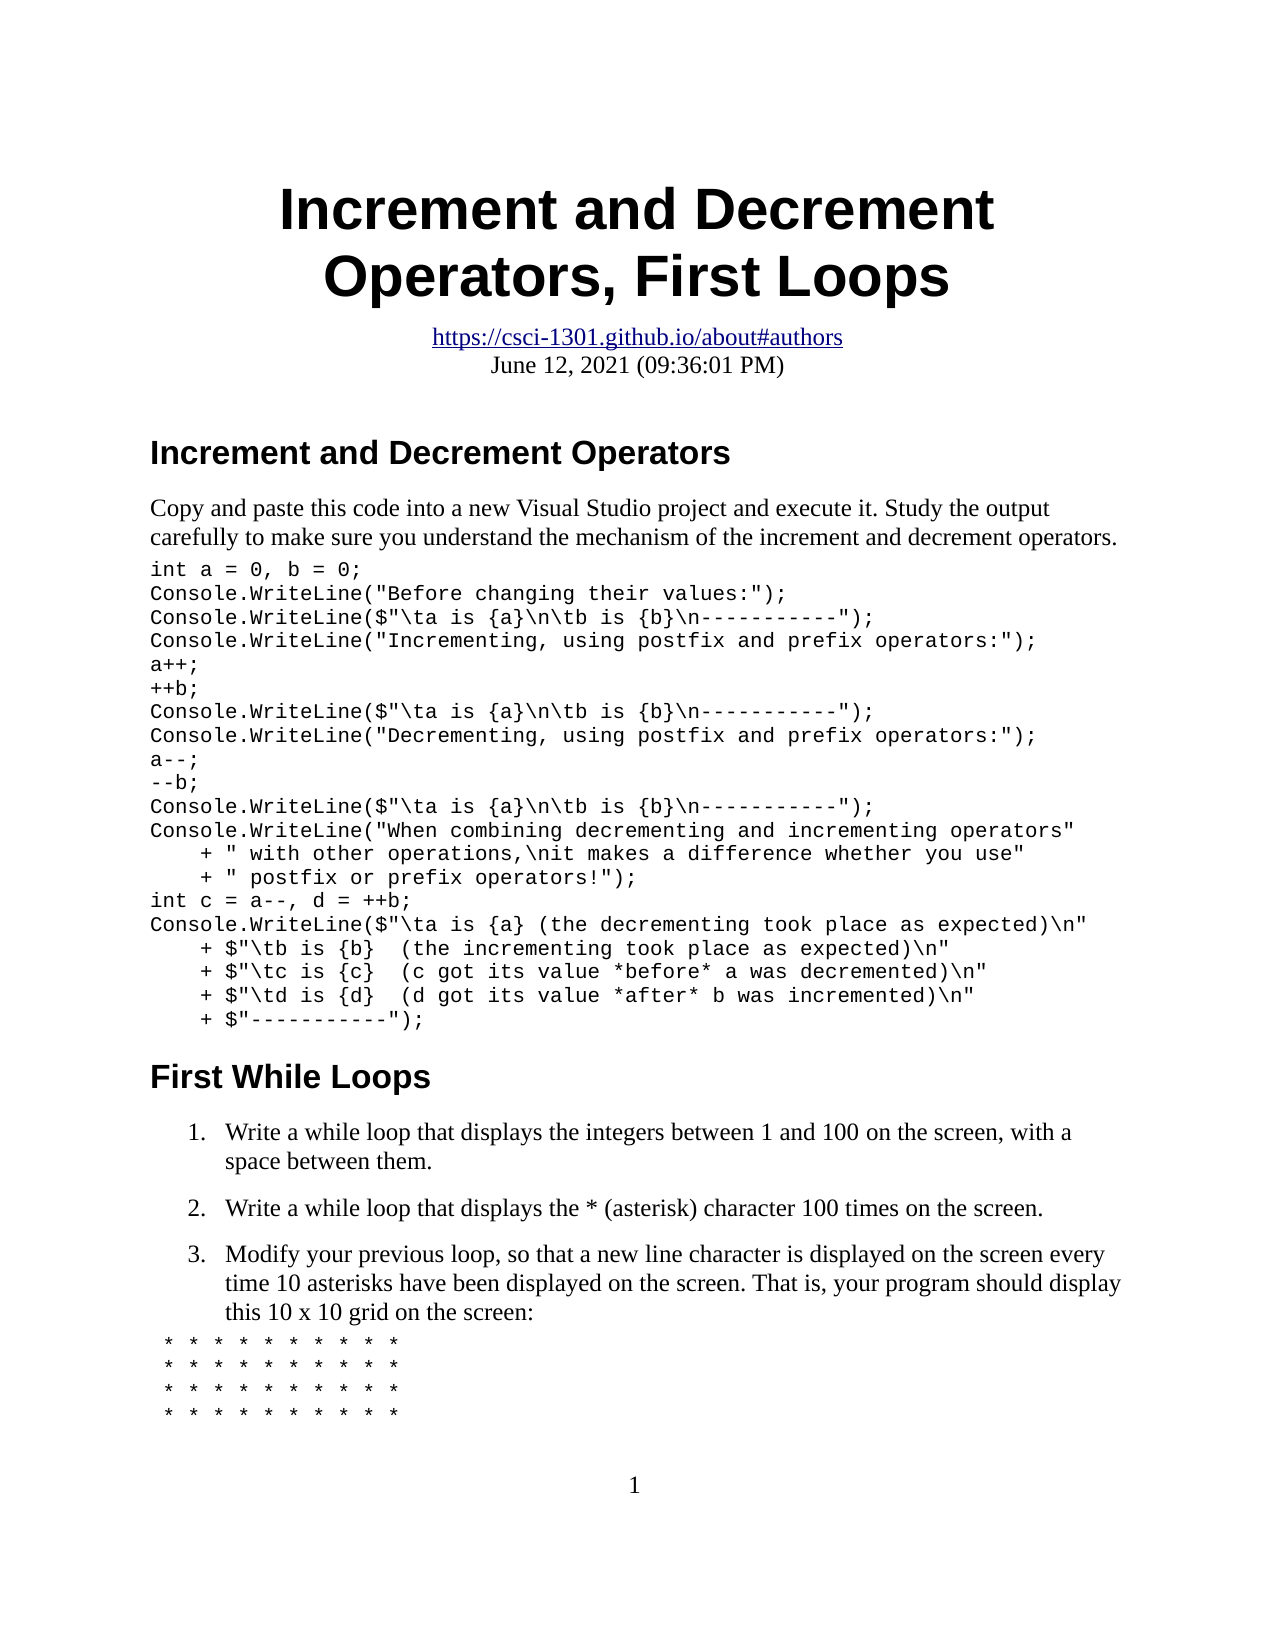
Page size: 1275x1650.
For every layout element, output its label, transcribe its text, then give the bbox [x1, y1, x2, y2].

text Console.WriteLine("Decrementing, using postfix and prefix operators:"); [150, 725, 1125, 749]
title Increment and Decrement Operators, First Loops [150, 175, 1125, 309]
text a--; [150, 749, 1125, 772]
text Console.WriteLine($"\ta is {a}\n\tb is {b}\n-----------"); [150, 607, 1125, 630]
list Write a while loop that displays the integers between and on the screen, with a space between them. [187, 1117, 1125, 1175]
subtitle Increment and Decrement Operators [150, 433, 1125, 472]
text + " postfix or prefix operators!"); [150, 867, 1125, 891]
text * * * * * * * * * * [150, 1335, 1125, 1358]
text int a = 0, b = 0; [150, 559, 1125, 583]
text + " with other operations,\nit makes a difference whether you use" [150, 843, 1125, 867]
text https://csci-1301.github.io/about#authors [150, 322, 1125, 350]
text --b; [150, 772, 1125, 796]
list Write a while loop that displays the * (asterisk) character 100 times on the screen. [187, 1193, 1125, 1222]
text + $"-----------"); [150, 1009, 1125, 1032]
text + $"\tb is {b} (the incrementing took place as expected)\n" [150, 938, 1125, 961]
text Console.WriteLine("When combining decrementing and incrementing operators" [150, 819, 1125, 843]
text Copy and paste this code into a new Visual Studio project and execute it. Study the output carefully to make sure you understand the mechanism of the increment and decrement operators. [150, 493, 1125, 551]
list Modify your previous loop, so that a new line character is displayed on the screen every time 10 asterisks have been displayed on the screen. That is, your program should display this 10 x 10 grid on the screen: [187, 1239, 1125, 1326]
text * * * * * * * * * * [150, 1406, 1125, 1429]
text Console.WriteLine($"\ta is {a}\n\tb is {b}\n-----------"); [150, 796, 1125, 819]
text Console.WriteLine($"\ta is {a}\n\tb is {b}\n-----------"); [150, 701, 1125, 725]
text + $"\tc is {c} (c got its value *before* a was decremented)\n" [150, 961, 1125, 985]
text + $"\td is {d} (d got its value *after* b was incremented)\n" [150, 985, 1125, 1009]
text a++; [150, 654, 1125, 678]
text Console.WriteLine("Incrementing, using postfix and prefix operators:"); [150, 630, 1125, 654]
text June 12, 2021 (09:36:01 PM) [150, 350, 1125, 379]
text Console.WriteLine("Before changing their values:"); [150, 583, 1125, 607]
text int c = a--, d = ++b; [150, 891, 1125, 914]
subtitle First While Loops [150, 1057, 1125, 1096]
text * * * * * * * * * * [150, 1358, 1125, 1382]
text * * * * * * * * * * [150, 1382, 1125, 1406]
text ++b; [150, 678, 1125, 701]
text Console.WriteLine($"\ta is {a} (the decrementing took place as expected)\n" [150, 914, 1125, 938]
